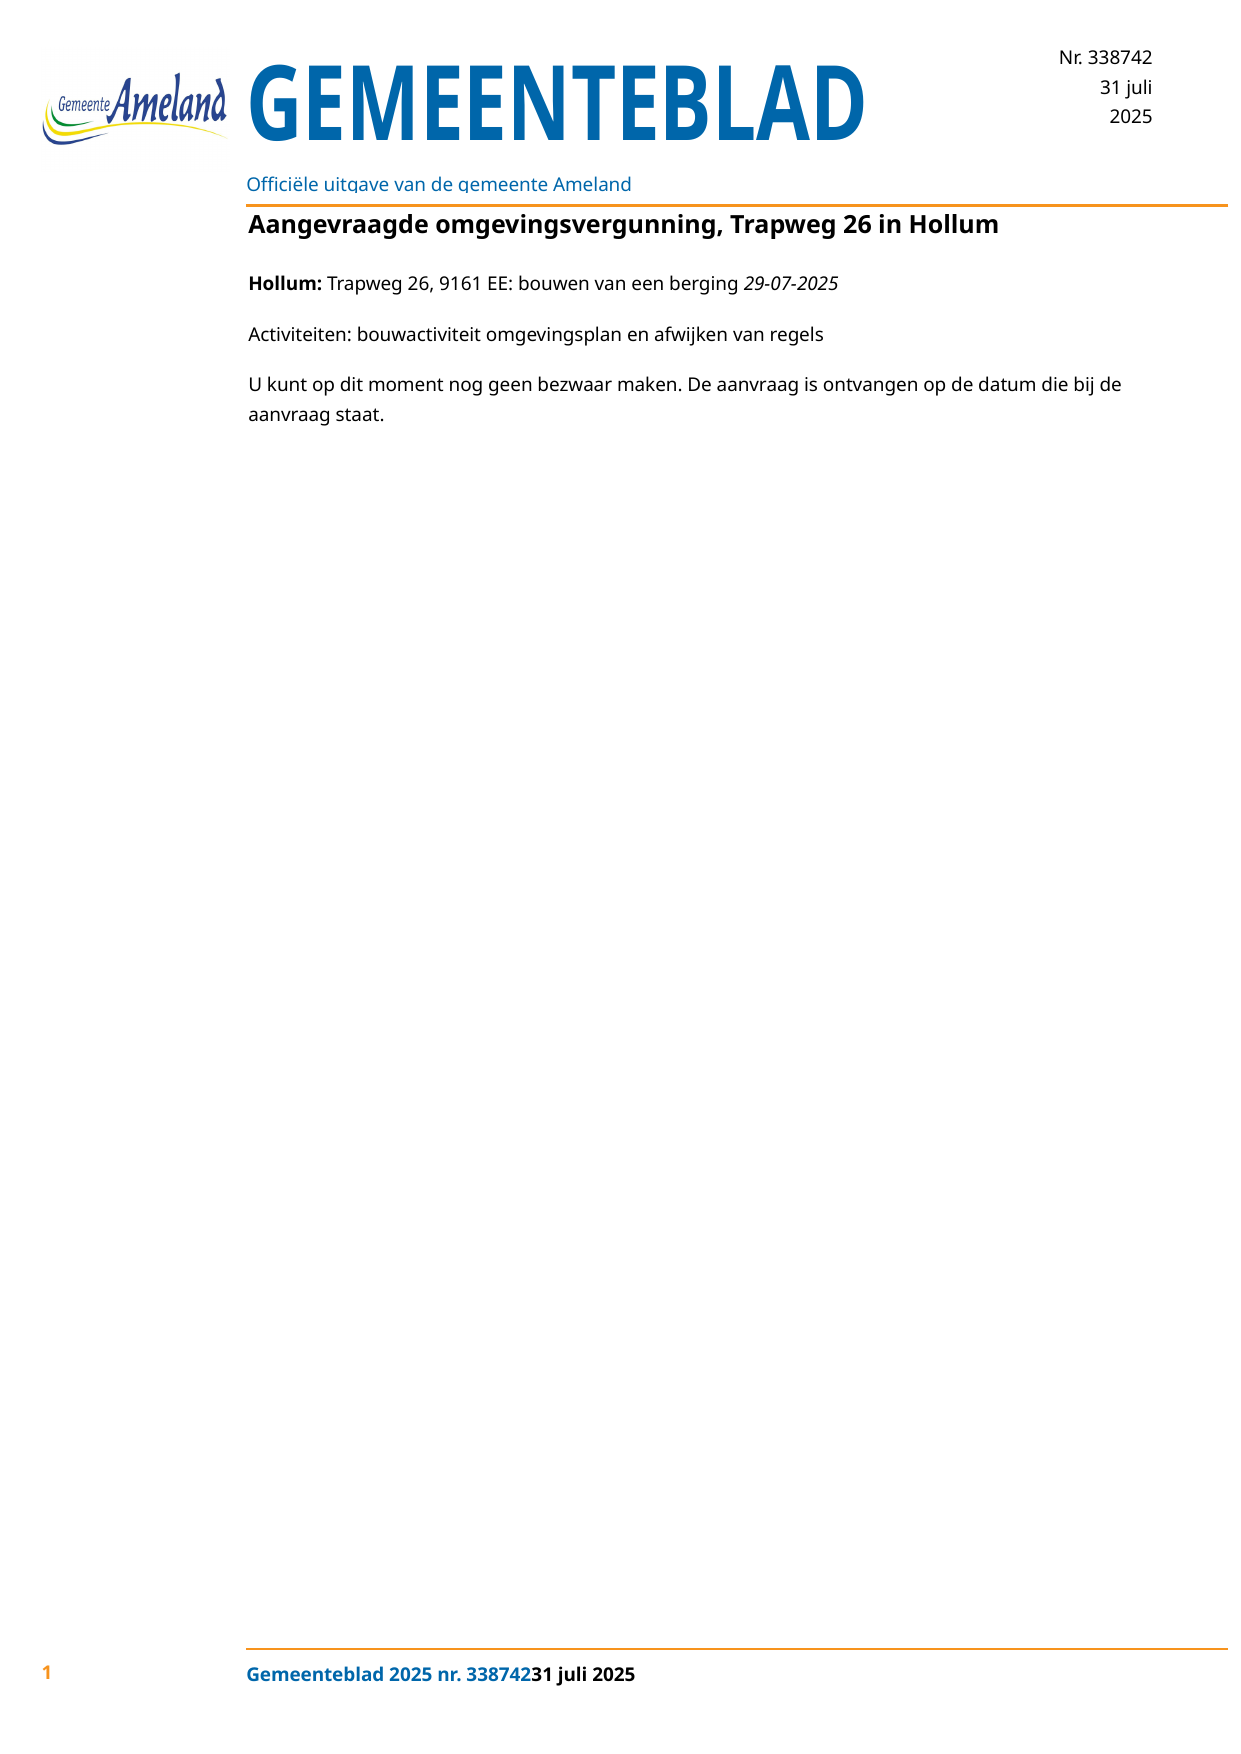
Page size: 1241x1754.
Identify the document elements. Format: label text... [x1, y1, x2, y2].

text Aangevraagde omgevingsvergunning, Trapweg 26 in Hollum [248, 207, 1152, 241]
text U kunt op dit moment nog geen bezwaar maken. De aanvraag is ontvangen op de datum die bij de aanvraag staat. [248, 371, 1152, 426]
text Activiteiten: bouwactiviteit omgevingsplan en afwijken van regels [248, 321, 1152, 346]
text Hollum: Trapweg 26, 9161 EE: bouwen van een berging 29-07-2025 [248, 270, 1152, 296]
picture [41, 47, 231, 172]
